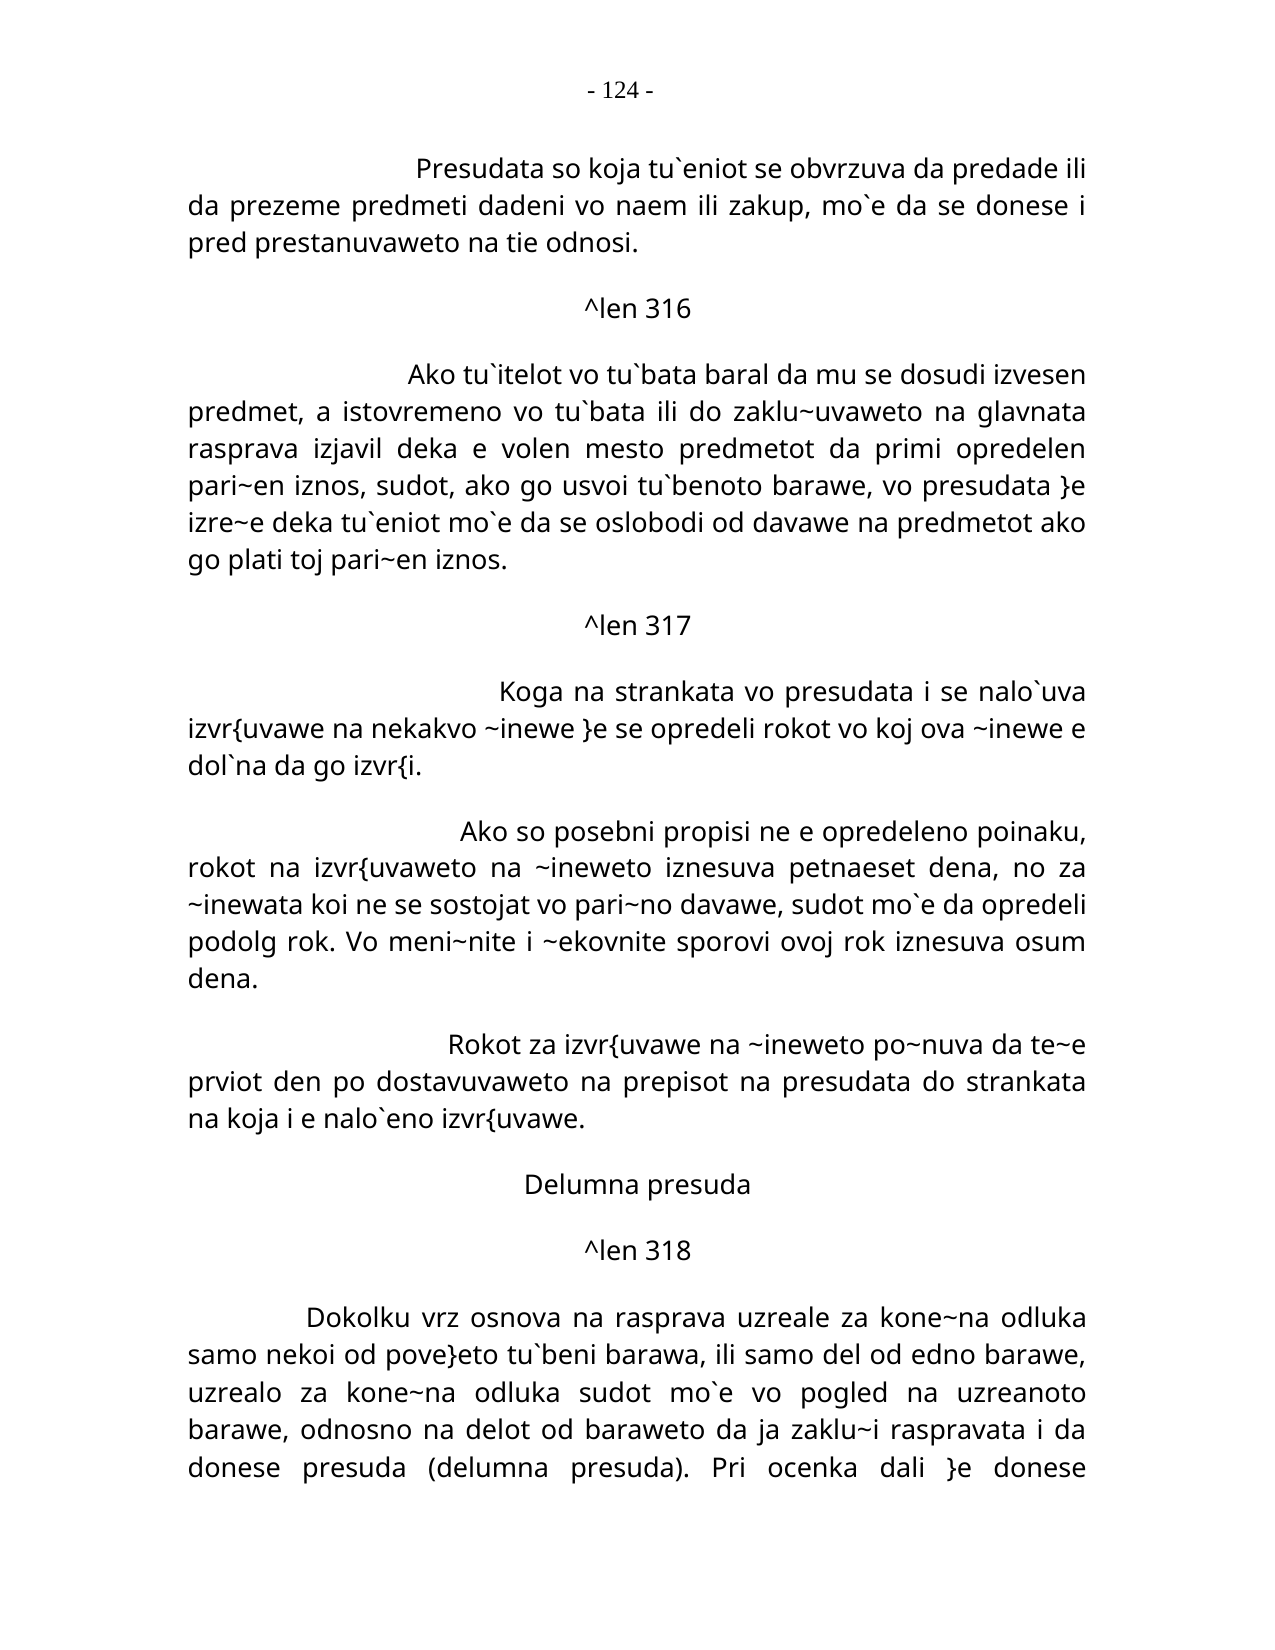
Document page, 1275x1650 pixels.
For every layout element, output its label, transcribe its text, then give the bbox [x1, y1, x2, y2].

text ^len 317 [187, 606, 1087, 643]
text ^len 318 [187, 1231, 1087, 1268]
text Rokot za izvr{uvawe na ~ineweto po~nuva da te~e prviot den po dostavuvaweto na prepisot na presudata do strankata na koja i e nalo`eno izvr{uvawe. [187, 1026, 1087, 1136]
text Ako so posebni propisi ne e opredeleno poinaku, rokot na izvr{uvaweto na ~ineweto iznesuva petnaeset dena, no za ~inewata koi ne se sostojat vo pari~no davawe, sudot mo`e da opredeli podolg rok. Vo meni~nite i ~ekovnite sporovi ovoj rok iznesuva osum dena. [187, 812, 1087, 996]
text Presudata so koja tu`eniot se obvrzuva da predade ili da prezeme predmeti dadeni vo naem ili zakup, mo`e da se donese i pred prestanuvaweto na tie odnosi. [187, 150, 1087, 261]
text Ako tu`itelot vo tu`bata baral da mu se dosudi izvesen predmet, a istovremeno vo tu`bata ili do zaklu~uvaweto na glavnata rasprava izjavil deka e volen mesto predmetot da primi opredelen pari~en iznos, sudot, ako go usvoi tu`benoto barawe, vo presudata }e izre~e deka tu`eniot mo`e da se oslobodi od davawe na predmetot ako go plati toj pari~en iznos. [187, 356, 1087, 577]
text Delumna presuda [187, 1165, 1087, 1202]
text Koga na strankata vo presudata i se nalo`uva izvr{uvawe na nekakvo ~inewe }e se opredeli rokot vo koj ova ~inewe e dol`na da go izvr{i. [187, 672, 1087, 783]
text Dokolku vrz osnova na rasprava uzreale za kone~na odluka samo nekoi od pove}eto tu`beni barawa, ili samo del od edno barawe, uzrealo za kone~na odluka sudot mo`e vo pogled na uzreanoto barawe, odnosno na delot od baraweto da ja zaklu~i raspravata i da donese presuda (delumna presuda). Pri ocenka dali }e donese [187, 1297, 1087, 1485]
text ^len 316 [187, 290, 1087, 327]
